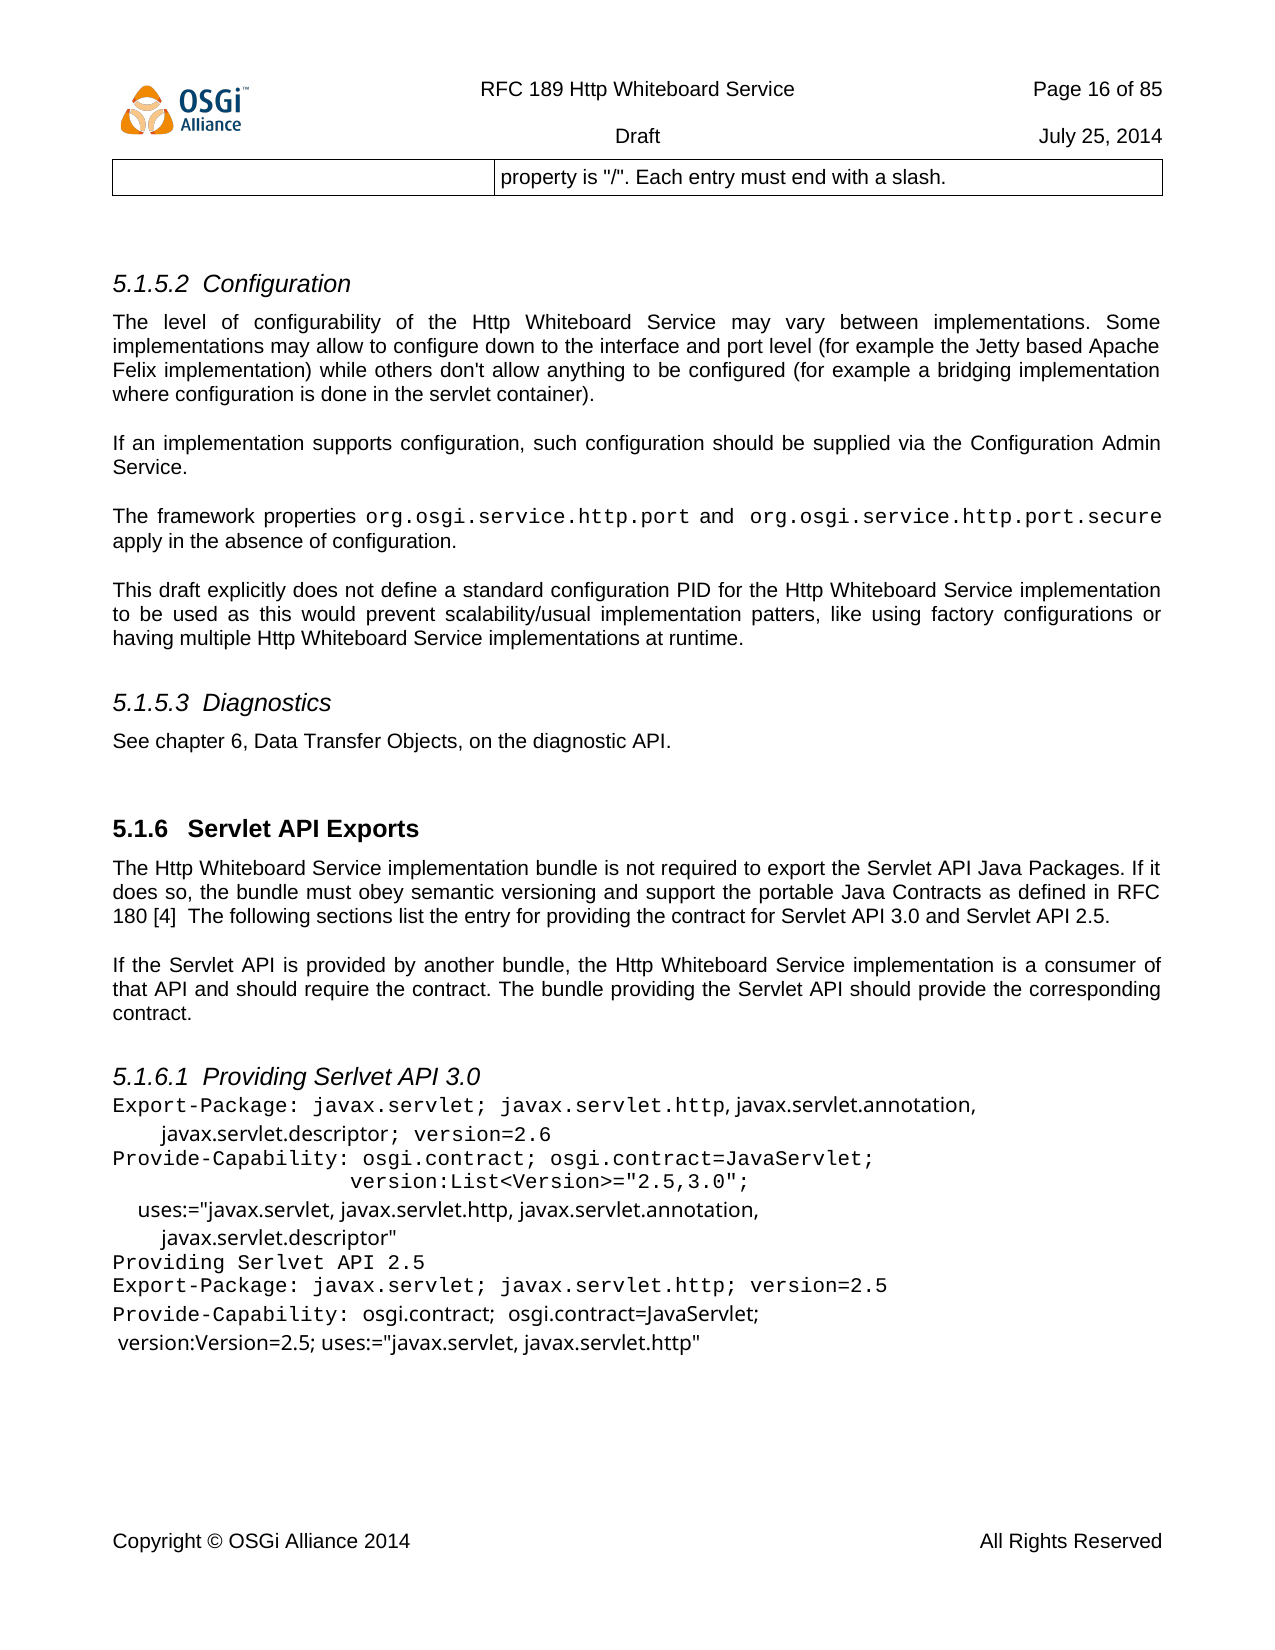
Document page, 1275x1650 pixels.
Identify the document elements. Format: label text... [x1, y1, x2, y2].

text Export-Package: javax.servlet; javax.servlet.http, javax.servlet.annotation, [112, 1091, 1162, 1119]
text This draft explicitly does not define a standard configuration PID for the Http Whiteboard Service implementation to be used as this would prevent scalability/usual implementation patters, like using factory configurations or having multiple Http Whiteboard Service implementations at runtime. [112, 578, 1162, 650]
text Provide-Capability: osgi.contract; osgi.contract=JavaServlet; [112, 1299, 1162, 1328]
text If an implementation supports configuration, such configuration should be supplied via the Configuration Admin Service. [112, 431, 1162, 478]
text The framework properties org.osgi.service.http.port and org.osgi.service.http.port.secure apply in the absence of configuration. [112, 503, 1162, 553]
text version:List<Version>="2.5,3.0"; [112, 1171, 1162, 1195]
text uses:="javax.servlet, javax.servlet.http, javax.servlet.annotation, [112, 1195, 1162, 1223]
table_header [113, 160, 494, 194]
subtitle Servlet API Exports [112, 814, 1162, 843]
text Export-Package: javax.servlet; javax.servlet.http; version=2.5 [112, 1276, 1162, 1299]
subtitle Configuration [112, 268, 1162, 297]
text If the Servlet API is provided by another bundle, the Http Whiteboard Service implementation is a consumer of that API and should require the contract. The bundle providing the Servlet API should provide the corresponding contract. [112, 952, 1162, 1024]
text javax.servlet.descriptor; version=2.6 [112, 1119, 1162, 1148]
subtitle Providing Serlvet API 3.0 [112, 1062, 1162, 1091]
text javax.servlet.descriptor" [112, 1223, 1162, 1252]
text version:Version=2.5; uses:="javax.servlet, javax.servlet.http" [112, 1328, 1162, 1356]
text Providing Serlvet API 2.5 [112, 1252, 1162, 1276]
text See chapter 6, Data Transfer Objects, on the diagnostic API. [112, 729, 1162, 753]
text The level of configurability of the Http Whiteboard Service may vary between implementations. Some implementations may allow to configure down to the interface and port level (for example the Jetty based Apache Felix implementation) while others don't allow anything to be configured (for example a bridging implementation where configuration is done in the servlet container). [112, 310, 1162, 406]
picture [113, 78, 257, 142]
text Provide-Capability: osgi.contract; osgi.contract=JavaServlet; [112, 1148, 1162, 1171]
subtitle Diagnostics [112, 688, 1162, 716]
table_header property is "/". Each entry must end with a slash. [495, 160, 1162, 194]
text The Http Whiteboard Service implementation bundle is not required to export the Servlet API Java Packages. If it does so, the bundle must obey semantic versioning and support the portable Java Contracts as defined in RFC 180 [4]. The following sections list the entry for providing the contract for Servlet API 3.0 and Servlet API 2.5. [112, 856, 1162, 927]
